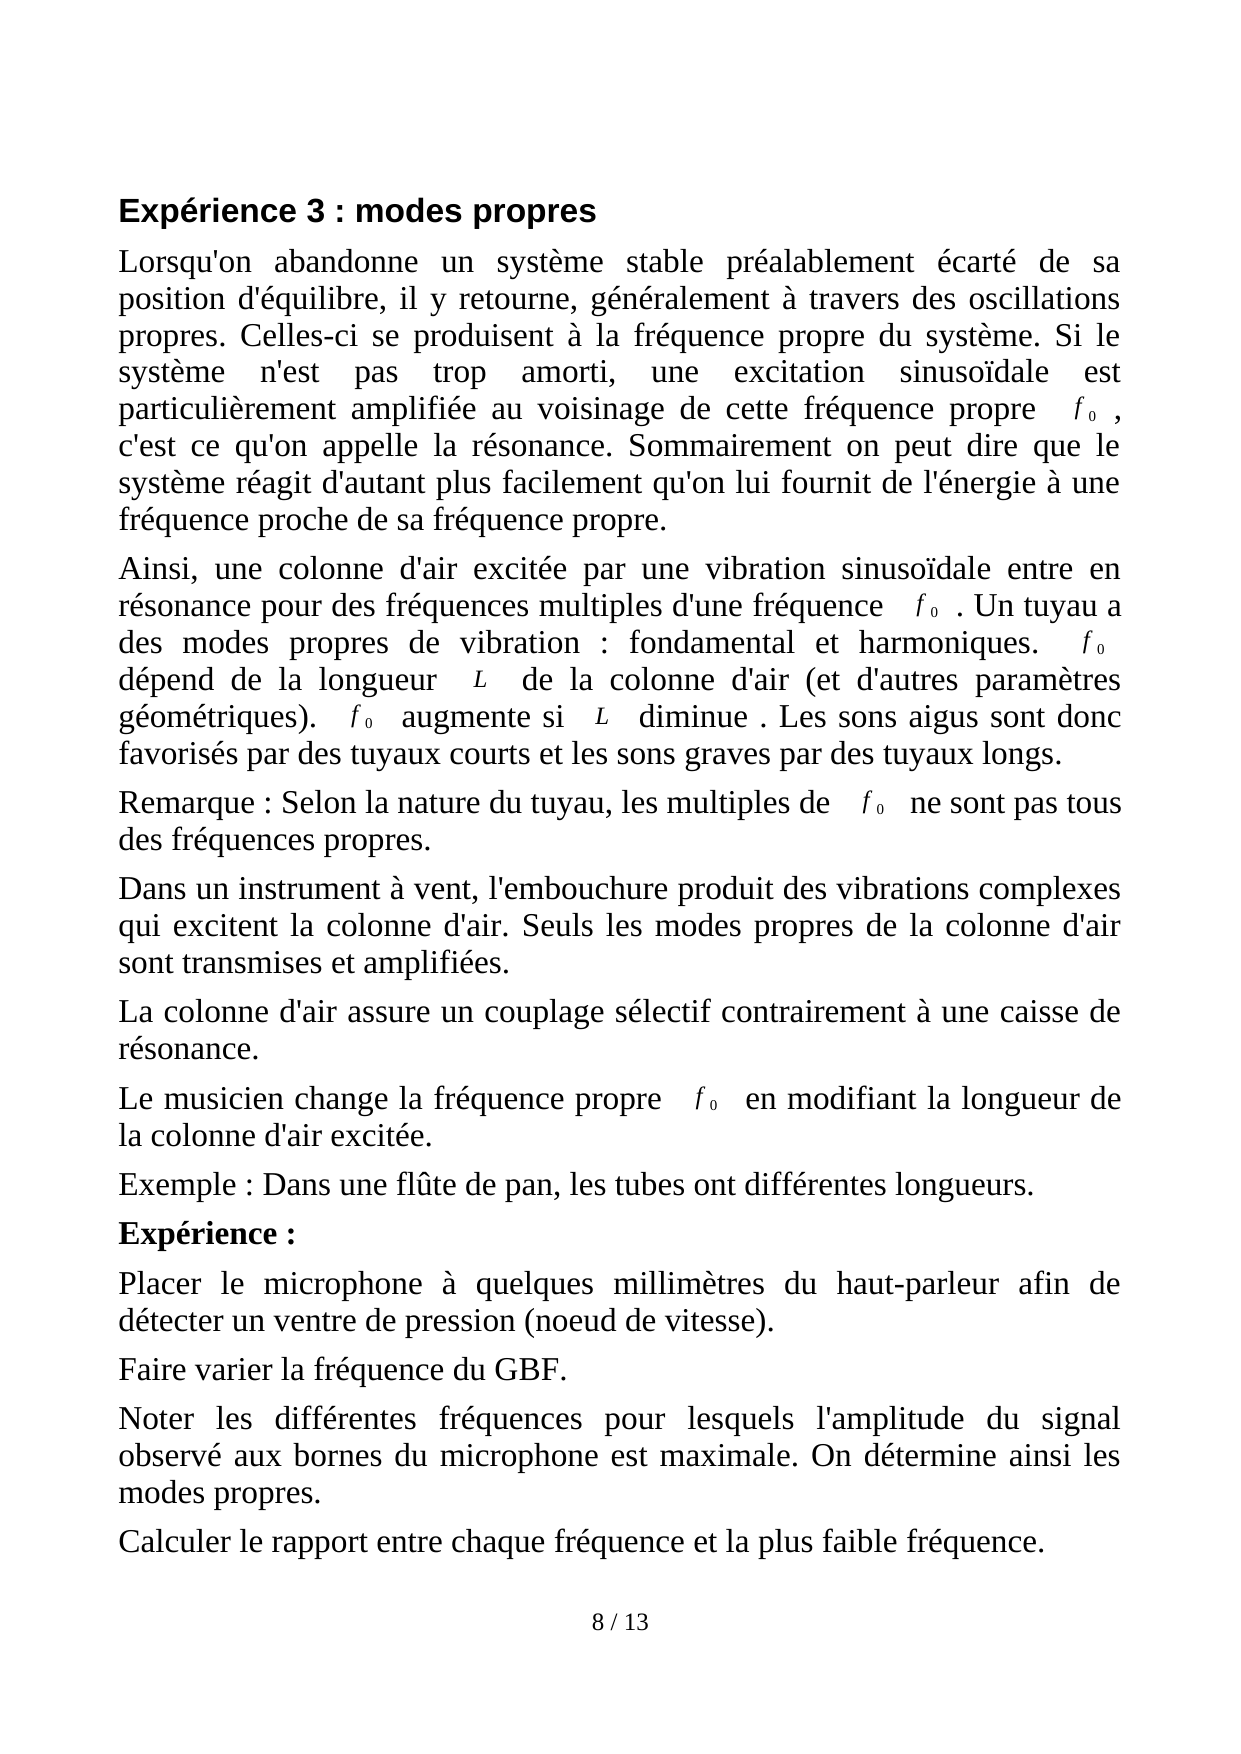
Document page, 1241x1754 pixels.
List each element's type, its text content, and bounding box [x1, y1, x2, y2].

text Ainsi, une colonne d'air excitée par une vibration sinusoïdale entre en résonance pour des fréquences multiples d'une fréquence . Un tuyau a des modes propres de vibration : fondamental et harmoniques. dépend de la longueur de la colonne d'air (et d'autres paramètres géométriques). augmente si diminue . Les sons aigus sont donc favorisés par des tuyaux courts et les sons graves par des tuyaux longs. [118, 550, 1122, 771]
text Dans un instrument à vent, l'embouchure produit des vibrations complexes qui excitent la colonne d'air. Seuls les modes propres de la colonne d'air sont transmises et amplifiées. [118, 870, 1122, 981]
text Lorsqu'on abandonne un système stable préalablement écarté de sa position d'équilibre, il y retourne, généralement à travers des oscillations propres. Celles-ci se produisent à la fréquence propre du système. Si le système n'est pas trop amorti, une excitation sinusoïdale est particulièrement amplifiée au voisinage de cette fréquence propre , c'est ce qu'on appelle la résonance. Sommairement on peut dire que le système réagit d'autant plus facilement qu'on lui fournit de l'énergie à une fréquence proche de sa fréquence propre. [118, 242, 1122, 537]
text Calculer le rapport entre chaque fréquence et la plus faible fréquence. [118, 1523, 1122, 1560]
text Noter les différentes fréquences pour lesquels l'amplitude du signal observé aux bornes du microphone est maximale. On détermine ainsi les modes propres. [118, 1400, 1122, 1511]
subtitle Expérience 3 : modes propres [118, 192, 1122, 230]
text Remarque : Selon la nature du tuyau, les multiples de ne sont pas tous des fréquences propres. [118, 784, 1122, 857]
text Exemple : Dans une flûte de pan, les tubes ont différentes longueurs. [118, 1166, 1122, 1202]
text Faire varier la fréquence du GBF. [118, 1351, 1122, 1387]
text Expérience : [118, 1215, 1122, 1252]
text Le musicien change la fréquence propre en modifiant la longueur de la colonne d'air excitée. [118, 1079, 1122, 1153]
text Placer le microphone à quelques millimètres du haut-parleur afin de détecter un ventre de pression (noeud de vitesse). [118, 1264, 1122, 1338]
text La colonne d'air assure un couplage sélectif contrairement à une caisse de résonance. [118, 993, 1122, 1067]
